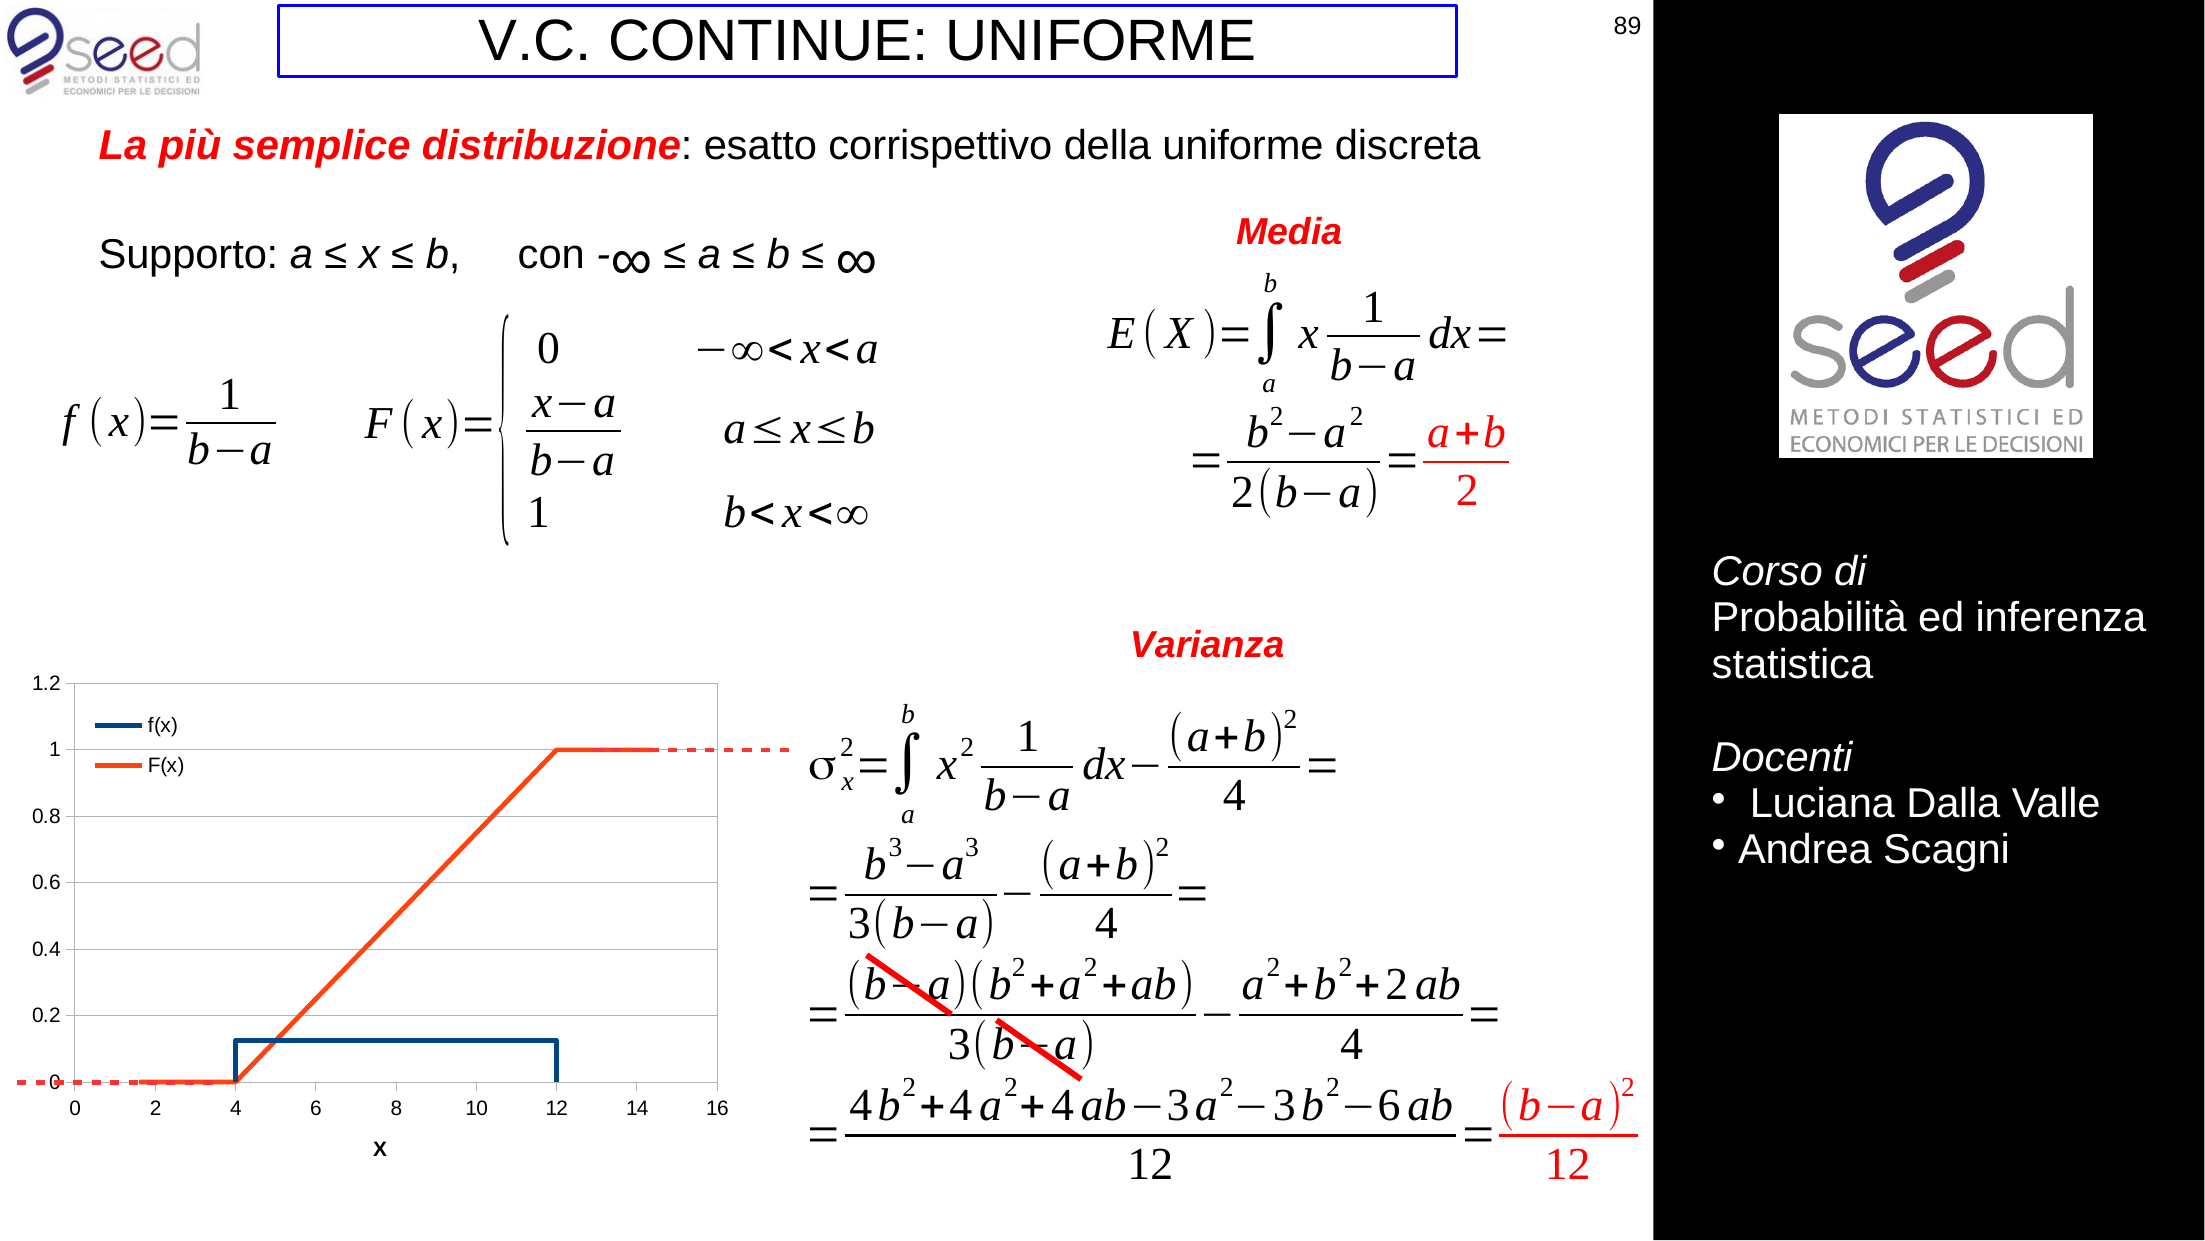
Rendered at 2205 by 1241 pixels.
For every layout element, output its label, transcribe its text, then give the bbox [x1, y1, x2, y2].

chart [355, 312, 889, 549]
chart [796, 698, 1647, 1191]
picture [5, 5, 203, 98]
text_box V.C. CONTINUE: UNIFORME [278, 5, 1457, 77]
chart [46, 369, 283, 476]
chart [1098, 268, 1520, 520]
text_box Varianza [1129, 623, 1301, 669]
chart [16, 660, 758, 1193]
picture [1779, 114, 2093, 458]
text_box La più semplice distribuzione: esatto corrispettivo della uniforme discreta Supporto: a ≤ x ≤ b, con -∞ ≤ a ≤ b ≤ ∞ [98, 122, 1558, 293]
text_box Media [1236, 210, 1381, 256]
